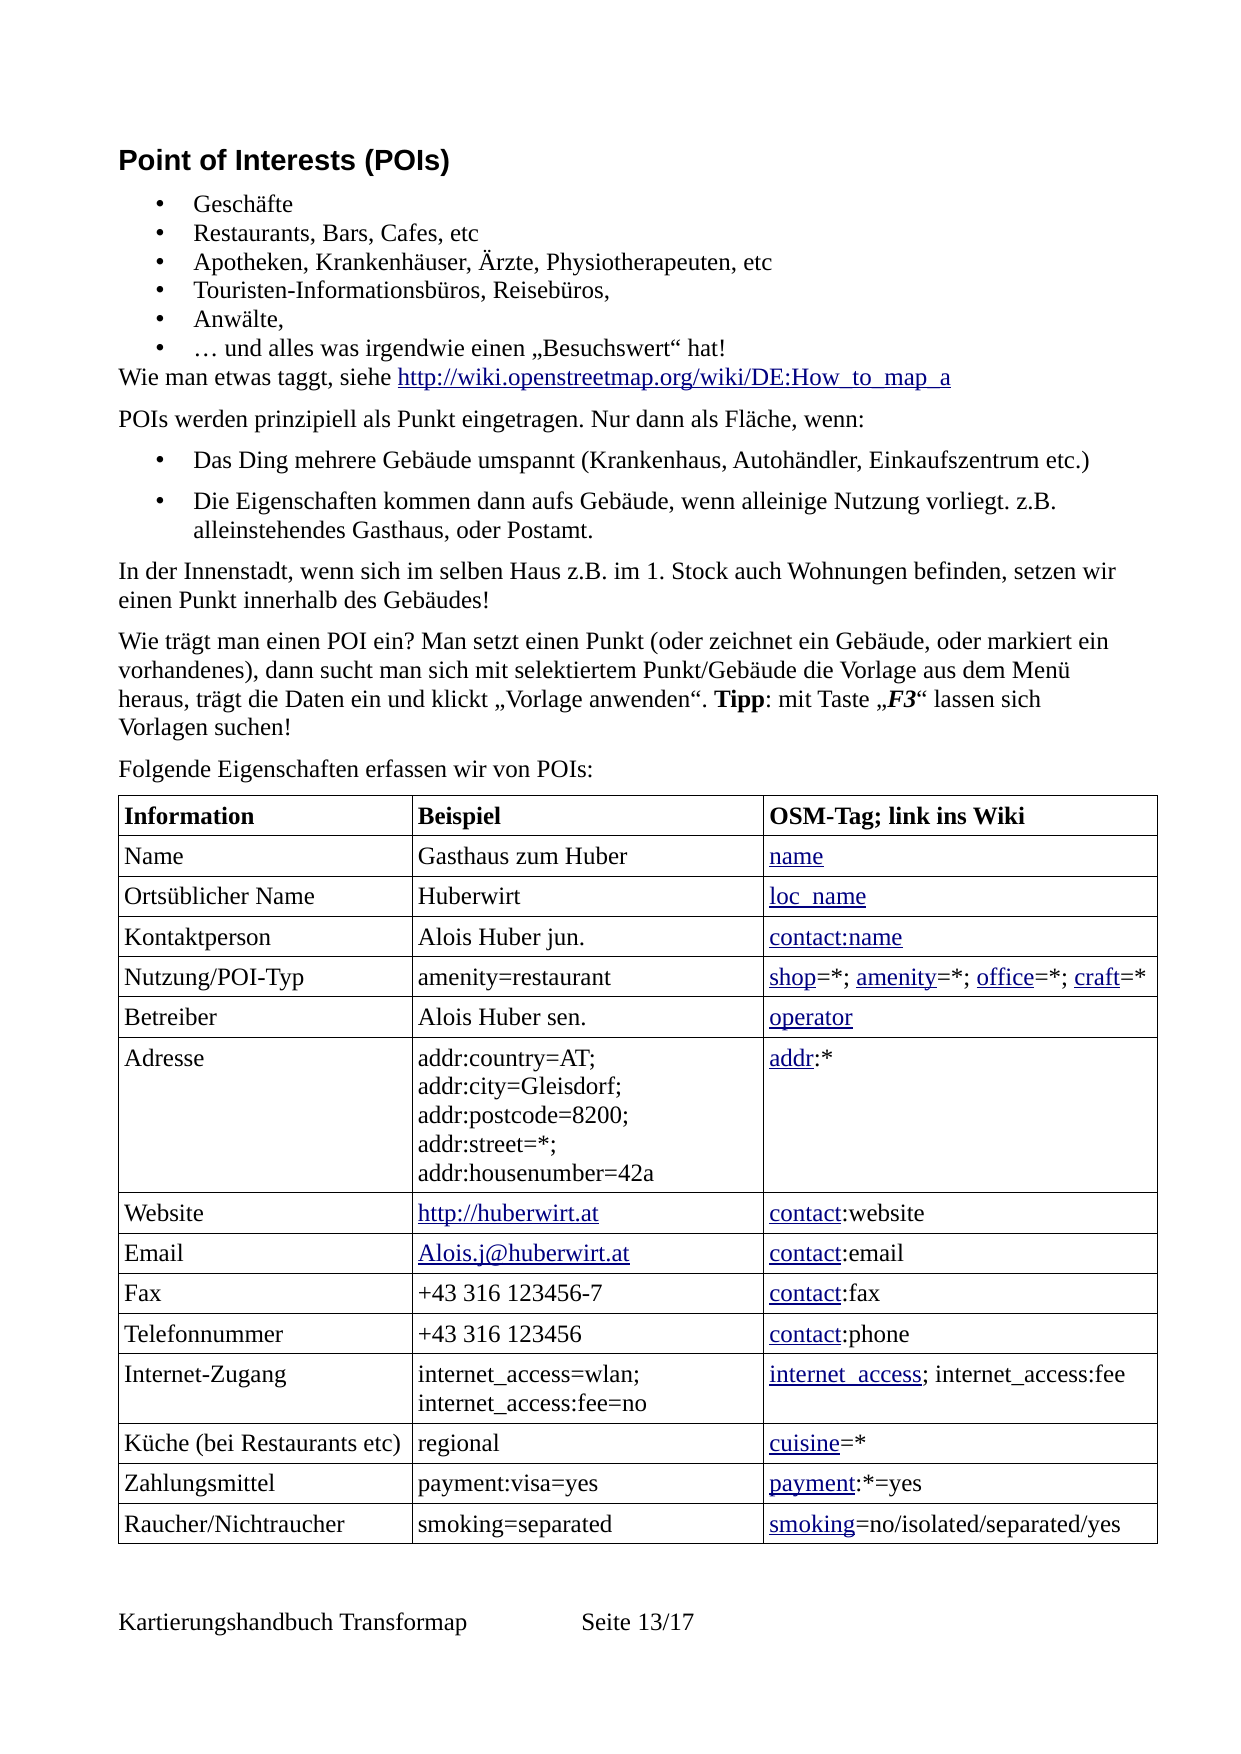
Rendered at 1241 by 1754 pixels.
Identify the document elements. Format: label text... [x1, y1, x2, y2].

table_cell Kontaktperson [119, 917, 412, 956]
list Das Ding mehrere Gebäude umspannt (Krankenhaus, Autohändler, Einkaufszentrum etc.) [156, 445, 1122, 474]
table_cell payment:*=yes [764, 1464, 1157, 1503]
list … und alles was irgendwie einen „Besuchswert“ hat! [156, 333, 1122, 362]
subtitle Point of Interests (POIs) [118, 143, 1122, 177]
table_cell contact:email [764, 1234, 1157, 1273]
table_cell shop=*; amenity=*; office=*; craft=* [764, 957, 1157, 996]
table_cell addr:* [764, 1038, 1157, 1192]
table_cell smoking=no/isolated/separated/yes [764, 1504, 1157, 1543]
table_cell Fax [119, 1274, 412, 1313]
table_cell +43 316 123456-7 [413, 1274, 763, 1313]
table_cell internet_access=wlan; internet_access:fee=no [413, 1354, 763, 1422]
table_cell contact:fax [764, 1274, 1157, 1313]
table_cell Alois Huber jun. [413, 917, 763, 956]
text Wie trägt man einen POI ein? Man setzt einen Punkt (oder zeichnet ein Gebäude, oder markiert ein vorhandenes), dann sucht man sich mit selektiertem Punkt/Gebäude die Vorlage aus dem Menü heraus, trägt die Daten ein und klickt „Vorlage anwenden“. Tipp: mit Taste „F3“ lassen sich Vorlagen suchen! [118, 626, 1122, 741]
text In der Innenstadt, wenn sich im selben Haus z.B. im 1. Stock auch Wohnungen befinden, setzen wir einen Punkt innerhalb des Gebäudes! [118, 556, 1122, 614]
list Restaurants, Bars, Cafes, etc [156, 218, 1122, 247]
table_cell Ortsüblicher Name [119, 877, 412, 916]
table_header OSM-Tag; link ins Wiki [764, 796, 1157, 835]
table_cell Adresse [119, 1038, 412, 1192]
table_cell Alois.j@huberwirt.at [413, 1234, 763, 1273]
list Anwälte, [156, 304, 1122, 333]
table_cell addr:country=AT; addr:city=Gleisdorf; addr:postcode=8200; addr:street=*; addr:housenumber=42a [413, 1038, 763, 1192]
table_cell name [764, 836, 1157, 876]
table_cell Nutzung/POI-Typ [119, 957, 412, 996]
table_cell Gasthaus zum Huber [413, 836, 763, 876]
list Geschäfte [156, 189, 1122, 218]
table_cell loc_name [764, 877, 1157, 916]
table_cell internet_access; internet_access:fee [764, 1354, 1157, 1422]
table_cell Website [119, 1193, 412, 1232]
table_cell Internet-Zugang [119, 1354, 412, 1422]
table_cell cuisine=* [764, 1424, 1157, 1463]
table_header Beispiel [413, 796, 763, 835]
text POIs werden prinzipiell als Punkt eingetragen. Nur dann als Fläche, wenn: [118, 404, 1122, 432]
text Folgende Eigenschaften erfassen wir von POIs: [118, 754, 1122, 782]
table_cell contact:name [764, 917, 1157, 956]
list Apotheken, Krankenhäuser, Ärzte, Physiotherapeuten, etc [156, 247, 1122, 275]
table_cell Raucher/Nichtraucher [119, 1504, 412, 1543]
table_cell amenity=restaurant [413, 957, 763, 996]
table_cell Alois Huber sen. [413, 997, 763, 1037]
table_cell Telefonnummer [119, 1314, 412, 1353]
list Touristen-Informationsbüros, Reisebüros, [156, 275, 1122, 304]
text Wie man etwas taggt, siehe http://wiki.openstreetmap.org/wiki/DE:How_to_map_a [118, 362, 1122, 391]
table_cell contact:website [764, 1193, 1157, 1232]
table_cell Huberwirt [413, 877, 763, 916]
table_cell Email [119, 1234, 412, 1273]
table_cell regional [413, 1424, 763, 1463]
table_cell Zahlungsmittel [119, 1464, 412, 1503]
table_cell +43 316 123456 [413, 1314, 763, 1353]
table_cell Name [119, 836, 412, 876]
table_cell contact:phone [764, 1314, 1157, 1353]
table_cell payment:visa=yes [413, 1464, 763, 1503]
list Die Eigenschaften kommen dann aufs Gebäude, wenn alleinige Nutzung vorliegt. z.B. alleinstehendes Gasthaus, oder Postamt. [156, 486, 1122, 544]
table_cell Betreiber [119, 997, 412, 1037]
table_cell smoking=separated [413, 1504, 763, 1543]
table_cell Küche (bei Restaurants etc) [119, 1424, 412, 1463]
table_cell http://huberwirt.at [413, 1193, 763, 1232]
table_header Information [119, 796, 412, 835]
table_cell operator [764, 997, 1157, 1037]
